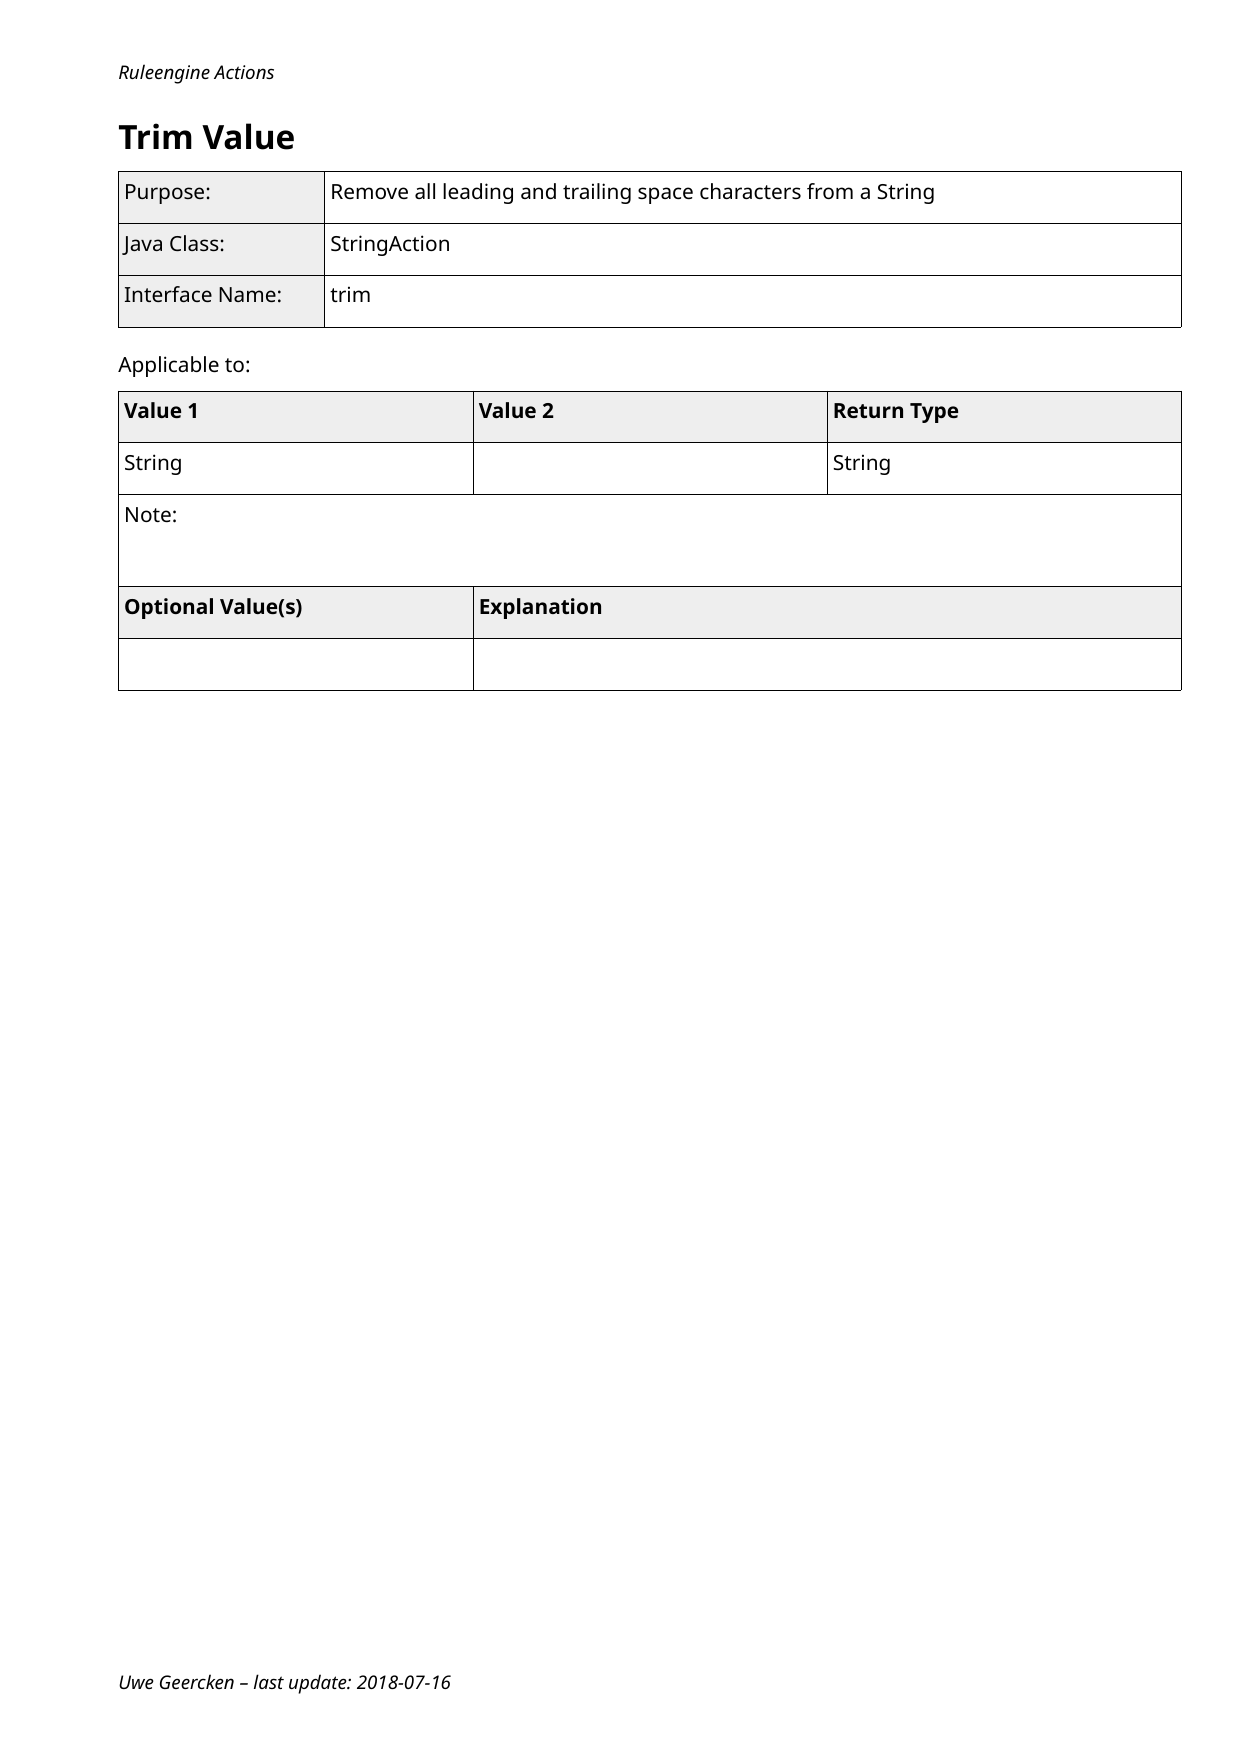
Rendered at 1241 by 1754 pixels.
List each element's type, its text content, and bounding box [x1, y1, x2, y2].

table_cell String [119, 443, 473, 494]
text Trim Value [118, 114, 1181, 159]
table_cell Java Class: [119, 224, 324, 275]
table_cell [474, 639, 1181, 689]
table_header Remove all leading and trailing space characters from a String [325, 172, 1181, 223]
table_cell trim [325, 276, 1181, 327]
table_cell Interface Name: [119, 276, 324, 327]
table_cell Explanation [474, 587, 1181, 638]
table_cell Optional Value(s) [119, 587, 473, 638]
table_cell String [828, 443, 1181, 494]
table_header Value 1 [119, 392, 473, 442]
table_header Return Type [828, 392, 1181, 442]
table_header Purpose: [119, 172, 324, 223]
table_cell [474, 443, 827, 494]
table_cell [119, 639, 473, 689]
table_cell Note: [119, 495, 1181, 586]
table_cell StringAction [325, 224, 1181, 275]
text Applicable to: [118, 350, 1181, 379]
table_header Value 2 [474, 392, 827, 442]
